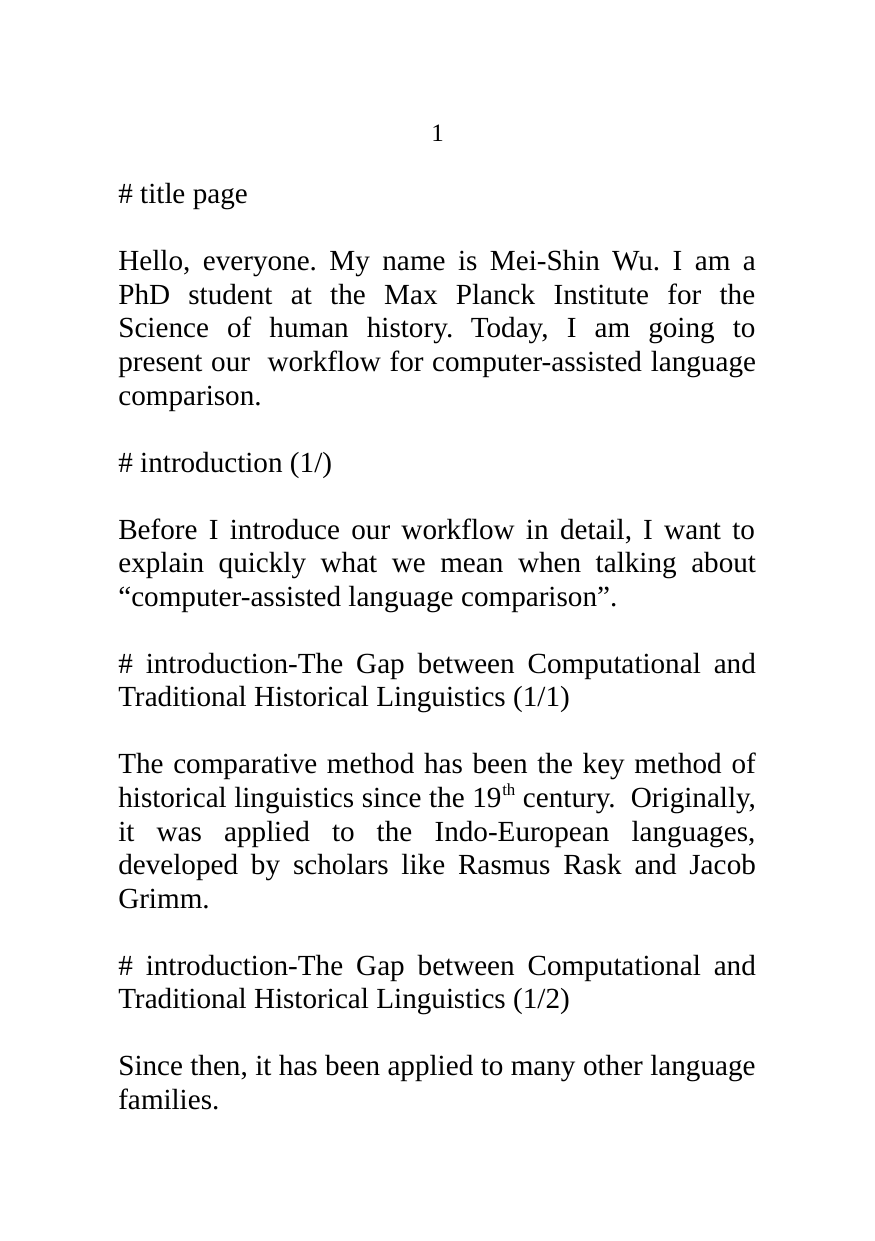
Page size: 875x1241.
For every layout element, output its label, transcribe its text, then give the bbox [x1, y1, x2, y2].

text # title page [118, 176, 756, 210]
text Before I introduce our workflow in detail, I want to explain quickly what we mean when talking about “computer-assisted language comparison”. [118, 512, 756, 612]
text Since then, it has been applied to many other language families. [118, 1048, 756, 1116]
text # introduction-The Gap between Computational and Traditional Historical Linguistics (1/1) [118, 646, 756, 713]
text # introduction (1/) [118, 445, 756, 478]
text Hello, everyone. My name is Mei-Shin Wu. I am a PhD student at the Max Planck Institute for the Science of human history. Today, I am going to present our workflow for computer-assisted language comparison. [118, 243, 756, 411]
text # introduction-The Gap between Computational and Traditional Historical Linguistics (1/2) [118, 948, 756, 1015]
text The comparative method has been the key method of historical linguistics since the 19th century. Originally, it was applied to the Indo-European languages, developed by scholars like Rasmus Rask and Jacob Grimm. [118, 747, 756, 914]
